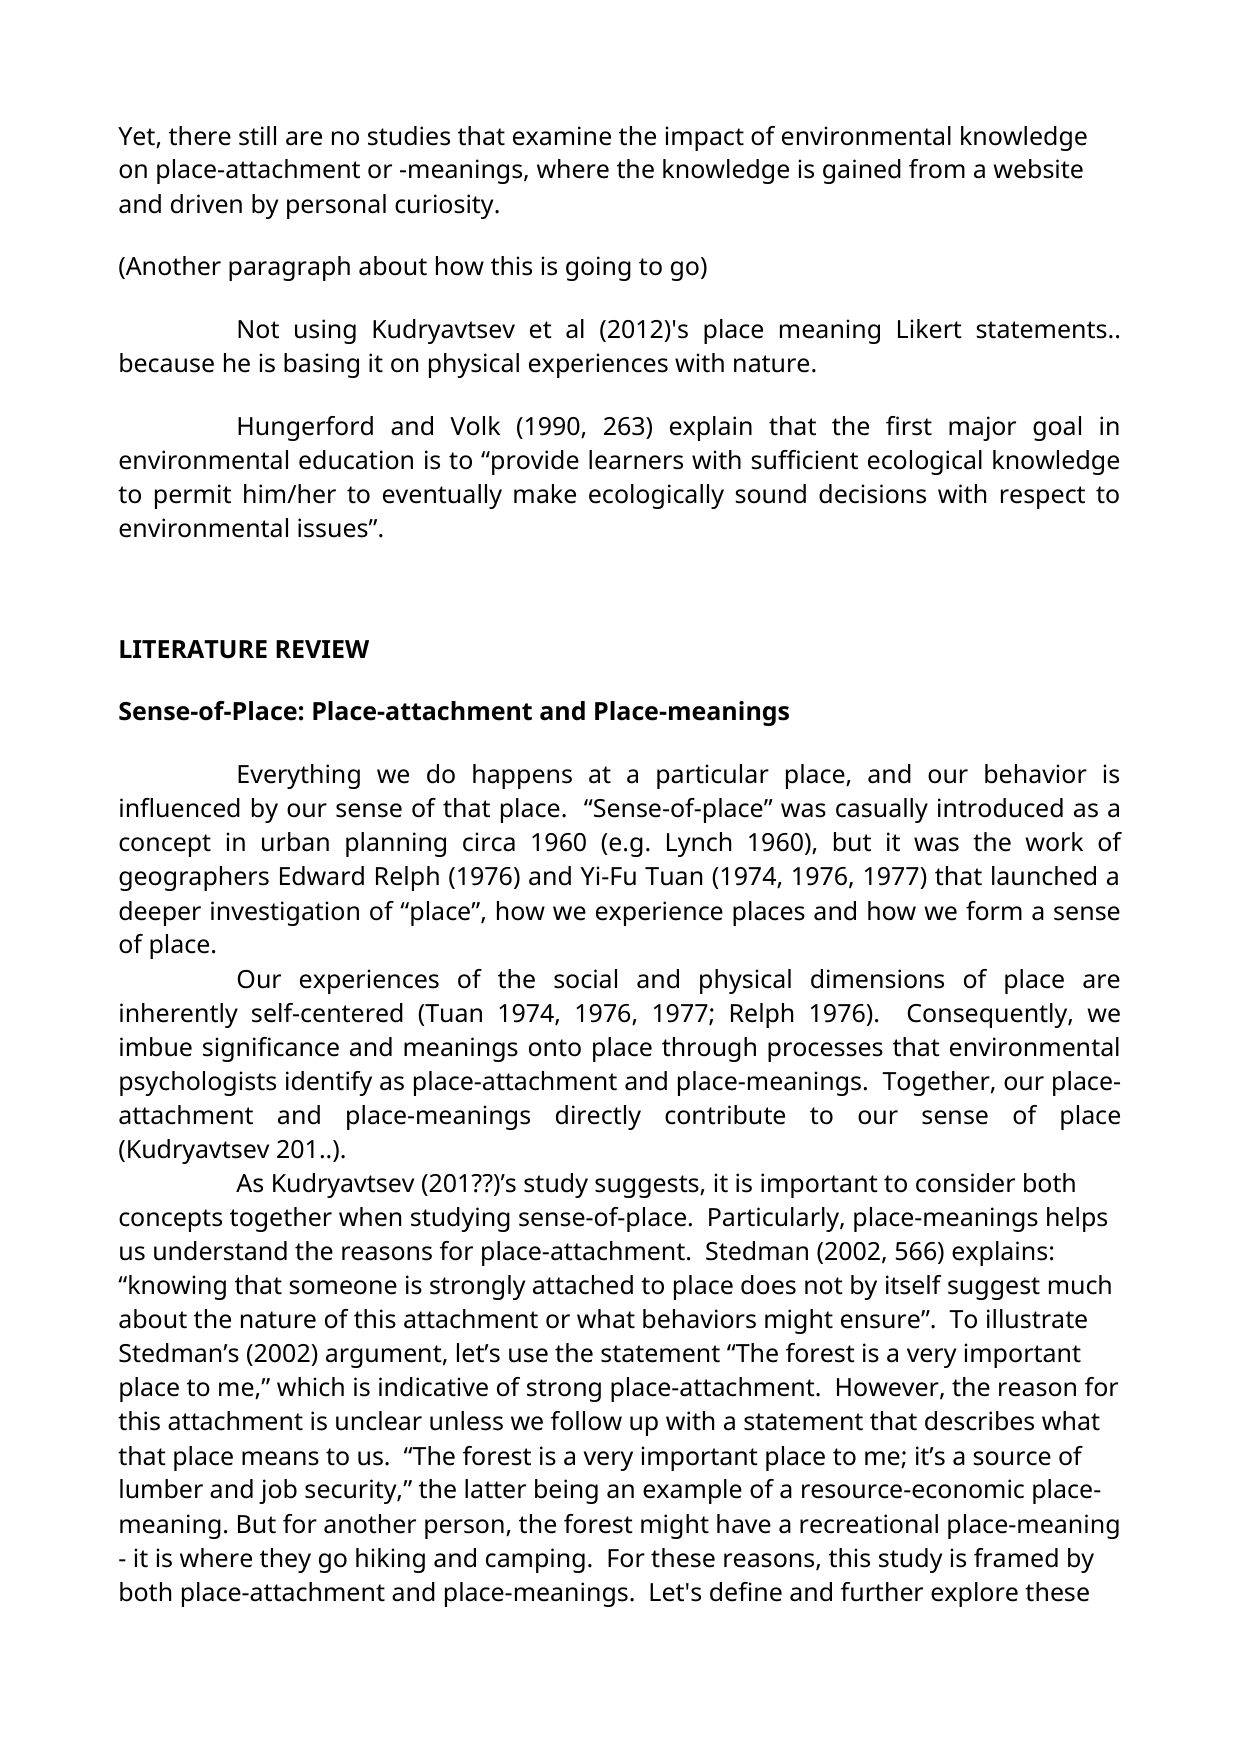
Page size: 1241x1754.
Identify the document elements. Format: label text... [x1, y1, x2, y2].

text Our experiences of the social and physical dimensions of place are inherently self-centered (Tuan 1974, 1976, 1977; Relph 1976). Consequently, we imbue significance and meanings onto place through processes that environmental psychologists identify as place-attachment and place-meanings. Together, our place-attachment and place-meanings directly contribute to our sense of place (Kudryavtsev 201..). [118, 961, 1122, 1166]
text LITERATURE REVIEW [118, 631, 1122, 665]
text Yet, there still are no studies that examine the impact of environmental knowledge on place-attachment or -meanings, where the knowledge is gained from a website and driven by personal curiosity. [118, 118, 1122, 220]
text Hungerford and Volk (1990, 263) explain that the first major goal in environmental education is to “provide learners with sufficient ecological knowledge to permit him/her to eventually make ecologically sound decisions with respect to environmental issues”. [118, 409, 1122, 545]
text Sense-of-Place: Place-attachment and Place-meanings [118, 694, 1122, 728]
text Not using Kudryavtsev et al (2012)'s place meaning Likert statements.. because he is basing it on physical experiences with nature. [118, 312, 1122, 380]
text (Another paragraph about how this is going to go) [118, 249, 1122, 283]
text Everything we do happens at a particular place, and our behavior is influenced by our sense of that place. “Sense-of-place” was casually introduced as a concept in urban planning circa 1960 (e.g. Lynch 1960), but it was the work of geographers Edward Relph (1976) and Yi-Fu Tuan (1974, 1976, 1977) that launched a deeper investigation of “place”, how we experience places and how we form a sense of place. [118, 757, 1122, 961]
text As Kudryavtsev (201??)’s study suggests, it is important to consider both concepts together when studying sense-of-place. Particularly, place-meanings helps us understand the reasons for place-attachment. Stedman (2002, 566) explains: “knowing that someone is strongly attached to place does not by itself suggest much about the nature of this attachment or what behaviors might ensure”. To illustrate Stedman’s (2002) argument, let’s use the statement “The forest is a very important place to me,” which is indicative of strong place-attachment. However, the reason for this attachment is unclear unless we follow up with a statement that describes what that place means to us. “The forest is a very important place to me; it’s a source of lumber and job security,” the latter being an example of a resource-economic place-meaning. But for another person, the forest might have a recreational place-meaning - it is where they go hiking and camping. For these reasons, this study is framed by both place-attachment and place-meanings. Let's define and further explore these [118, 1166, 1122, 1608]
